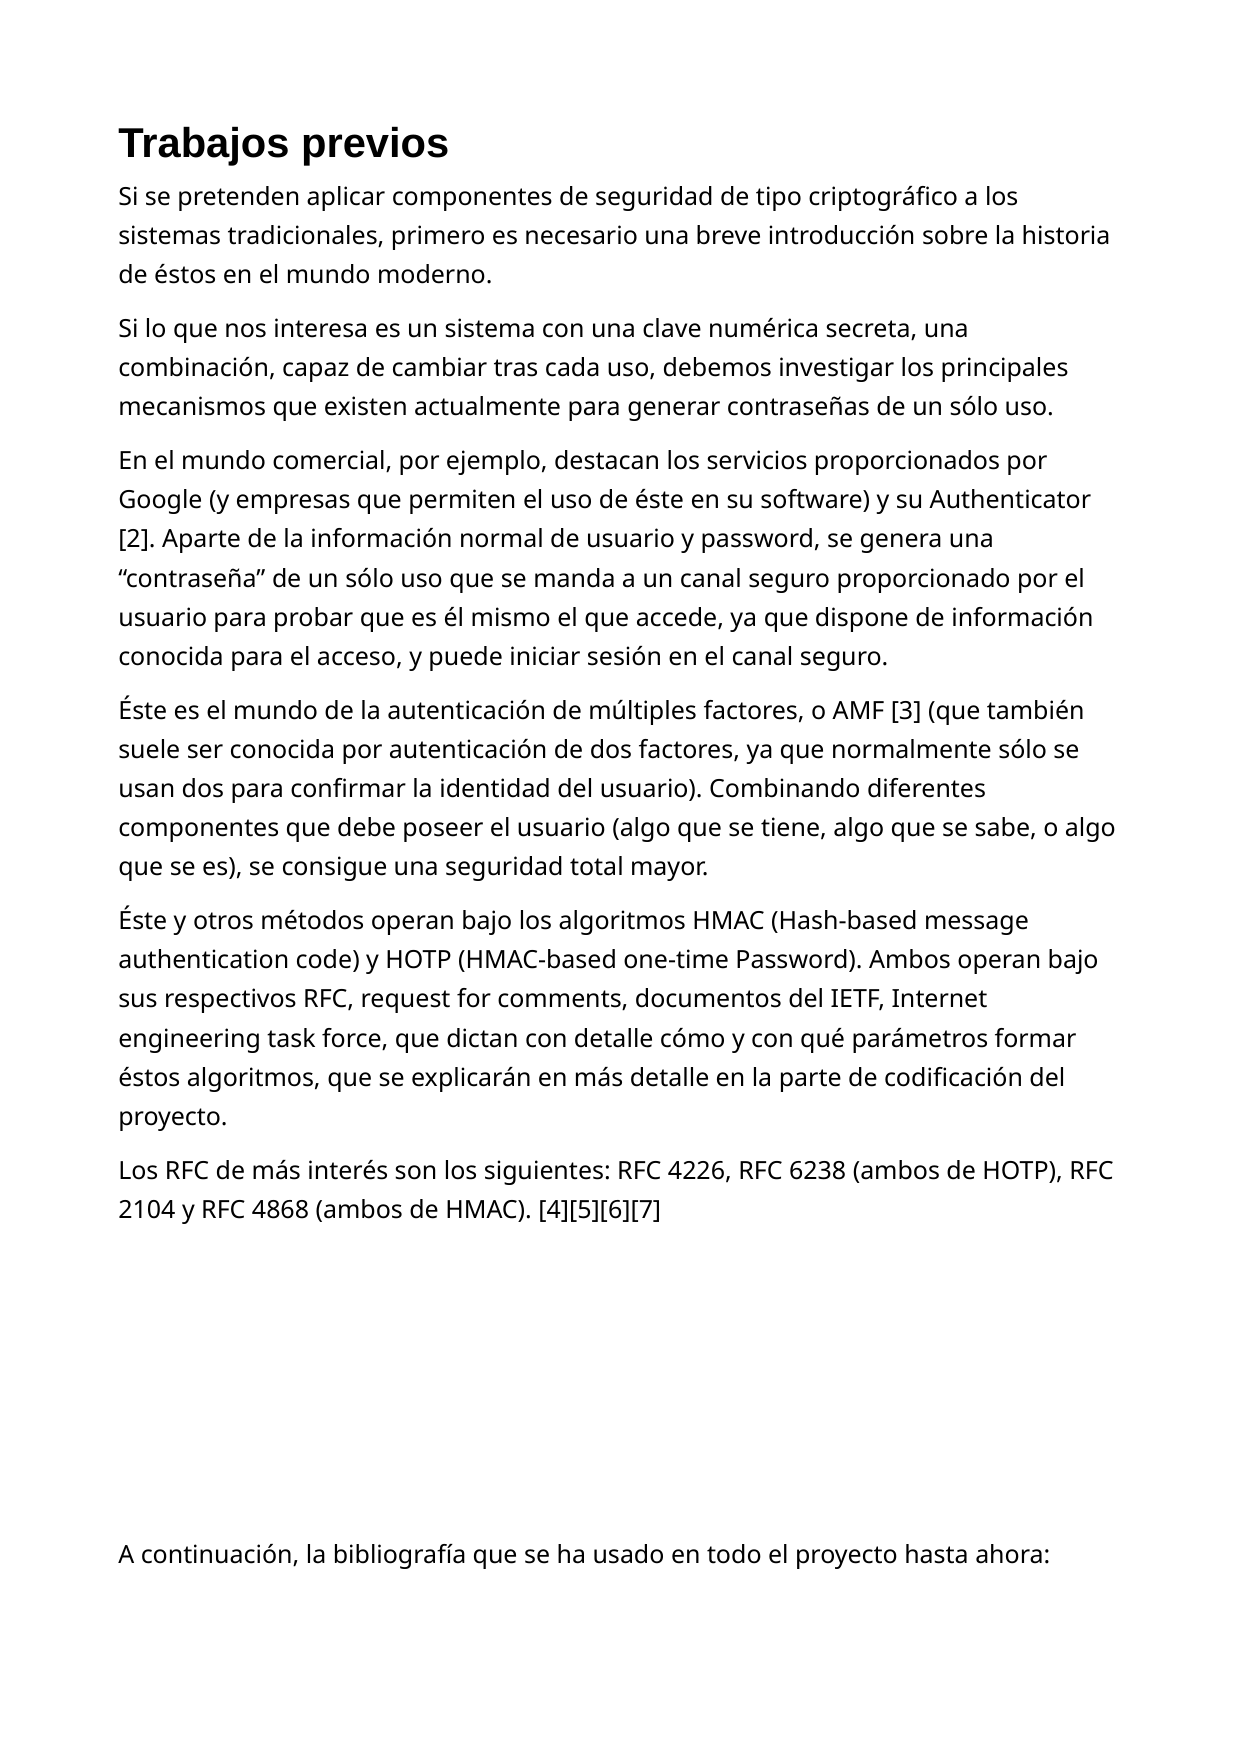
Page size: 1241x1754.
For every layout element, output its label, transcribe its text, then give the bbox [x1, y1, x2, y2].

text Si se pretenden aplicar componentes de seguridad de tipo criptográfico a los sistemas tradicionales, primero es necesario una breve introducción sobre la historia de éstos en el mundo moderno. [118, 178, 1122, 291]
text Los RFC de más interés son los siguientes: RFC 4226, RFC 6238 (ambos de HOTP), RFC 2104 y RFC 4868 (ambos de HMAC). [4][5][6][7] [118, 1152, 1122, 1226]
text A continuación, la bibliografía que se ha usado en todo el proyecto hasta ahora: [118, 1537, 1122, 1571]
text Éste es el mundo de la autenticación de múltiples factores, o AMF [3] (que también suele ser conocida por autenticación de dos factores, ya que normalmente sólo se usan dos para confirmar la identidad del usuario). Combinando diferentes componentes que debe poseer el usuario (algo que se tiene, algo que se sabe, o algo que se es), se consigue una seguridad total mayor. [118, 692, 1122, 883]
text Éste y otros métodos operan bajo los algoritmos HMAC (Hash-based message authentication code) y HOTP (HMAC-based one-time Password). Ambos operan bajo sus respectivos RFC, request for comments, documentos del IETF, Internet engineering task force, que dictan con detalle cómo y con qué parámetros formar éstos algoritmos, que se explicarán en más detalle en la parte de codificación del proyecto. [118, 903, 1122, 1133]
text En el mundo comercial, por ejemplo, destacan los servicios proporcionados por Google (y empresas que permiten el uso de éste en su software) y su Authenticator [2]. Aparte de la información normal de usuario y password, se genera una “contraseña” de un sólo uso que se manda a un canal seguro proporcionado por el usuario para probar que es él mismo el que accede, ya que dispone de información conocida para el acceso, y puede iniciar sesión en el canal seguro. [118, 443, 1122, 673]
text Si lo que nos interesa es un sistema con una clave numérica secreta, una combinación, capaz de cambiar tras cada uso, debemos investigar los principales mecanismos que existen actualmente para generar contraseñas de un sólo uso. [118, 311, 1122, 423]
subtitle Trabajos previos [118, 118, 1122, 166]
